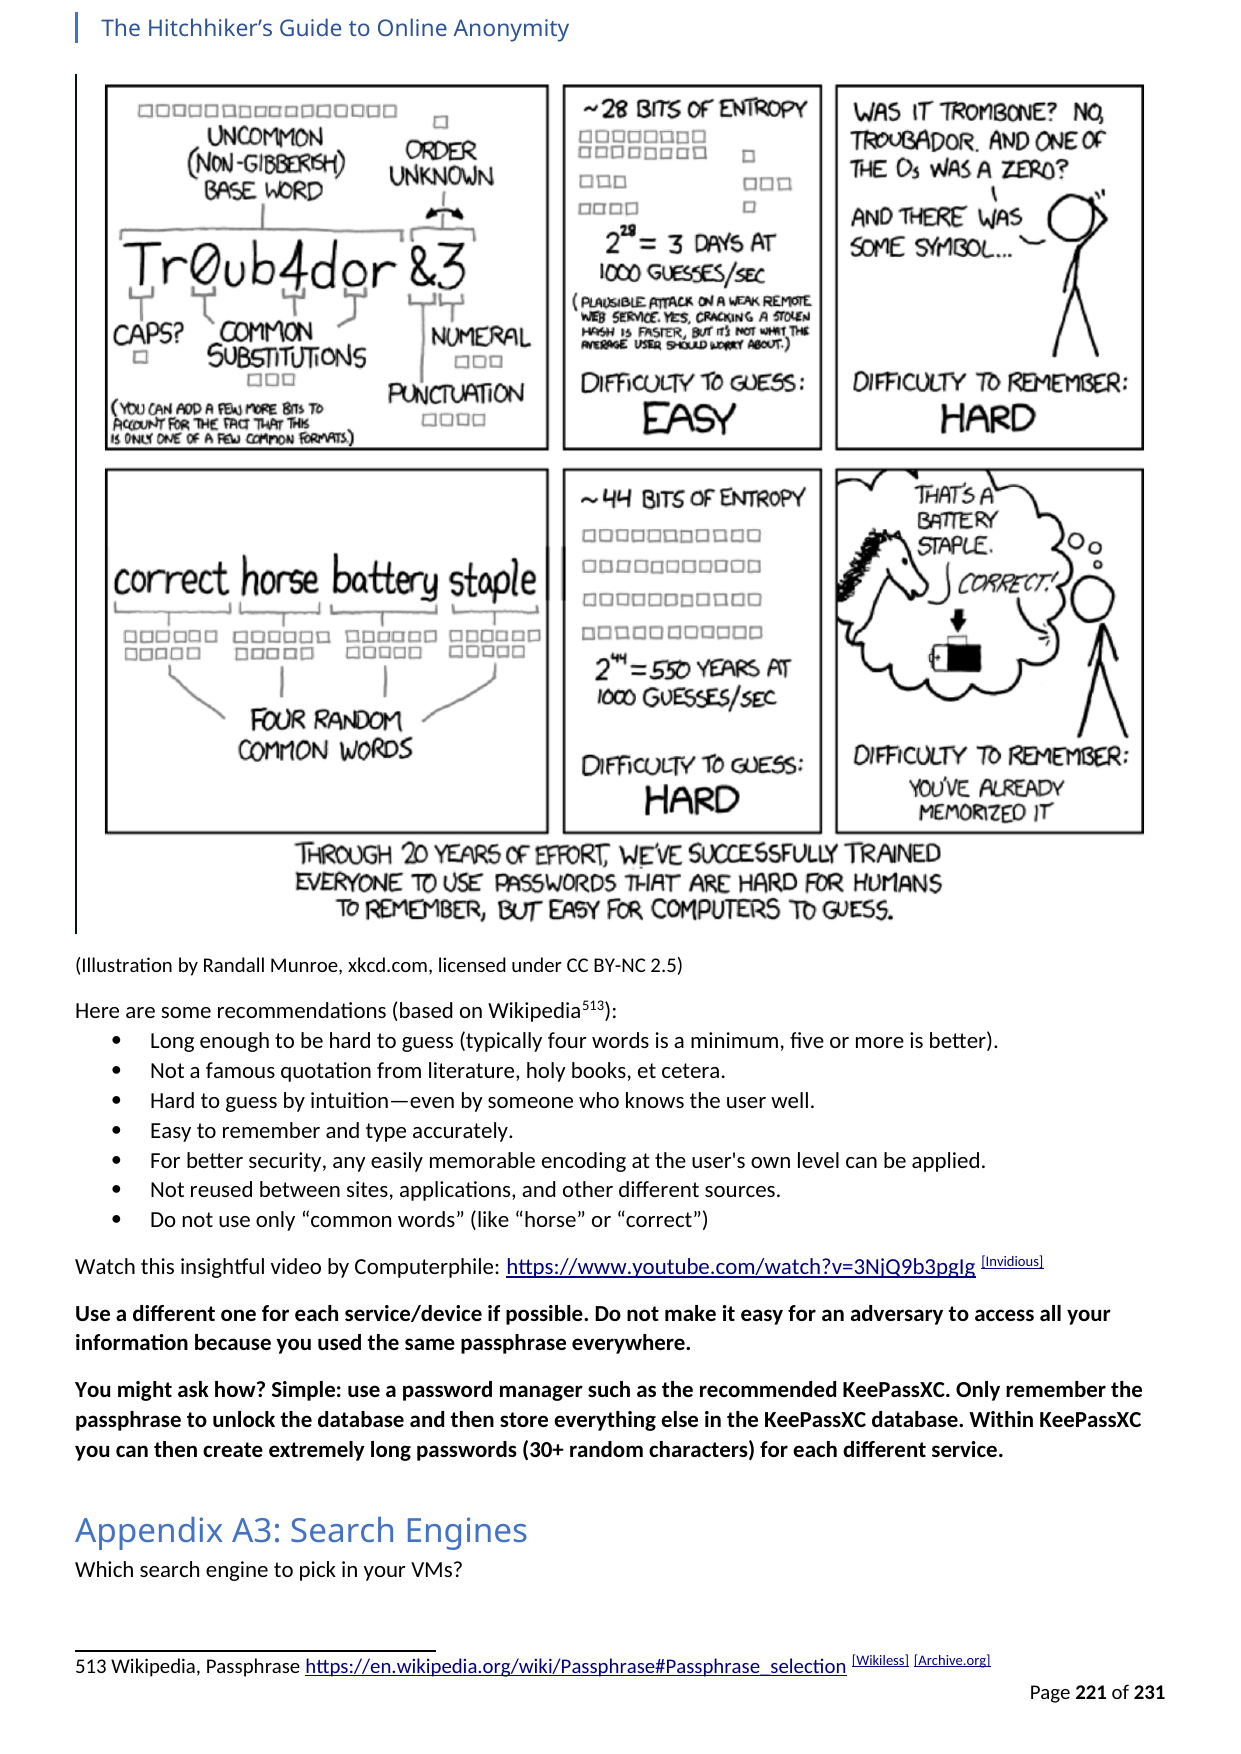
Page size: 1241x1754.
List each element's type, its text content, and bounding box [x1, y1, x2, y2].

list Not reused between sites, applications, and other different sources. [112, 1176, 1165, 1204]
text You might ask how? Simple: use a password manager such as the recommended KeePassXC. Only remember the passphrase to unlock the database and then store everything else in the KeePassXC database. Within KeePassXC you can then create extremely long passwords (30+ random characters) for each different service. [75, 1375, 1165, 1463]
subtitle Appendix A3: Search Engines [75, 1506, 1165, 1552]
text Here are some recommendations (based on Wikipedia): [75, 996, 1165, 1024]
list Do not use only “common words” (like “horse” or “correct”) [112, 1206, 1165, 1233]
list Not a famous quotation from literature, holy books, et cetera. [112, 1056, 1165, 1084]
list Hard to guess by intuition—even by someone who knows the user well. [112, 1086, 1165, 1114]
list For better security, any easily memorable encoding at the user's own level can be applied. [112, 1146, 1165, 1174]
text Use a different one for each service/device if possible. Do not make it easy for an adversary to access all your information because you used the same passphrase everywhere. [75, 1299, 1165, 1357]
text Wikipedia, Passphrase https://en.wikipedia.org/wiki/Passphrase#Passphrase_selection [Wikiless] [Archive.org] [75, 1651, 1165, 1679]
text Watch this insightful video by Computerphile: https://www.youtube.com/watch?v=3NjQ9b3pgIg [Invidious] [75, 1252, 1165, 1280]
list Long enough to be hard to guess (typically four words is a minimum, five or more is better). [112, 1026, 1165, 1054]
picture [75, 74, 1170, 934]
text Which search engine to pick in your VMs? [75, 1555, 1165, 1583]
text (Illustration by Randall Munroe, xkcd.com, licensed under CC BY-NC 2.5) [75, 952, 1165, 978]
list Easy to remember and type accurately. [112, 1116, 1165, 1144]
